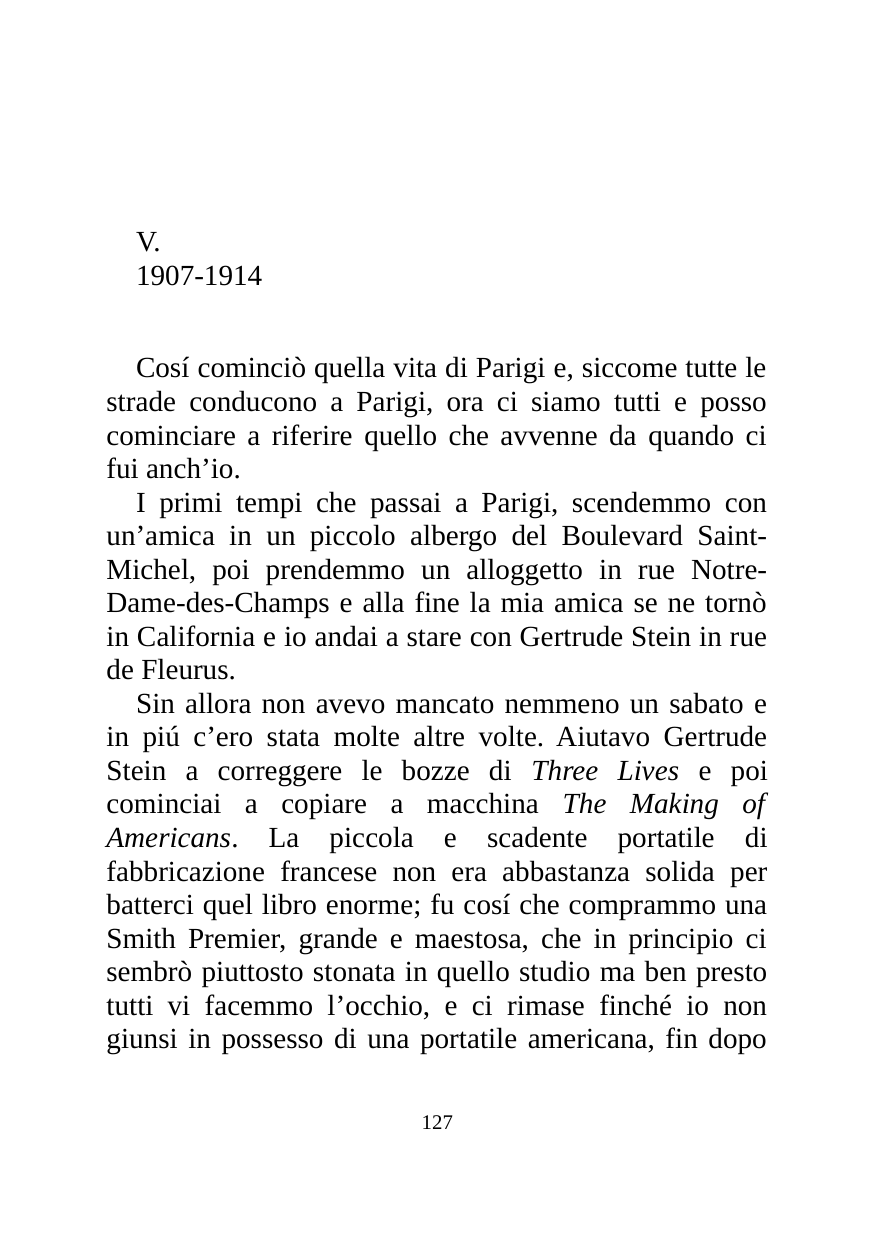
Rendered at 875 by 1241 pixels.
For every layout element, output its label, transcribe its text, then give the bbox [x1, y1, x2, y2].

text Sin allora non avevo mancato nemmeno un sabato e in piú c’ero stata molte altre volte. Aiutavo Gertrude Stein a correggere le bozze di Three Lives e poi cominciai a copiare a macchina The Making of Americans. La piccola e scadente portatile di fabbricazione francese non era abbastanza solida per batterci quel libro enorme; fu cosí che comprammo una Smith Premier, grande e maestosa, che in principio ci sembrò piuttosto stonata in quello studio ma ben presto tutti vi facemmo l’occhio, e ci rimase finché io non giunsi in possesso di una portatile americana, fin dopo [106, 686, 768, 1055]
text I primi tempi che passai a Parigi, scendemmo con un’amica in un piccolo albergo del Boulevard Saint-Michel, poi prendemmo un alloggetto in rue Notre-Dame-des-Champs e alla fine la mia amica se ne tornò in California e io andai a stare con Gertrude Stein in rue de Fleurus. [106, 485, 768, 686]
subtitle V. 1907-1914 [136, 224, 768, 291]
text Cosí cominciò quella vita di Parigi e, siccome tutte le strade conducono a Parigi, ora ci siamo tutti e posso cominciare a riferire quello che avvenne da quando ci fui anch’io. [106, 351, 768, 485]
